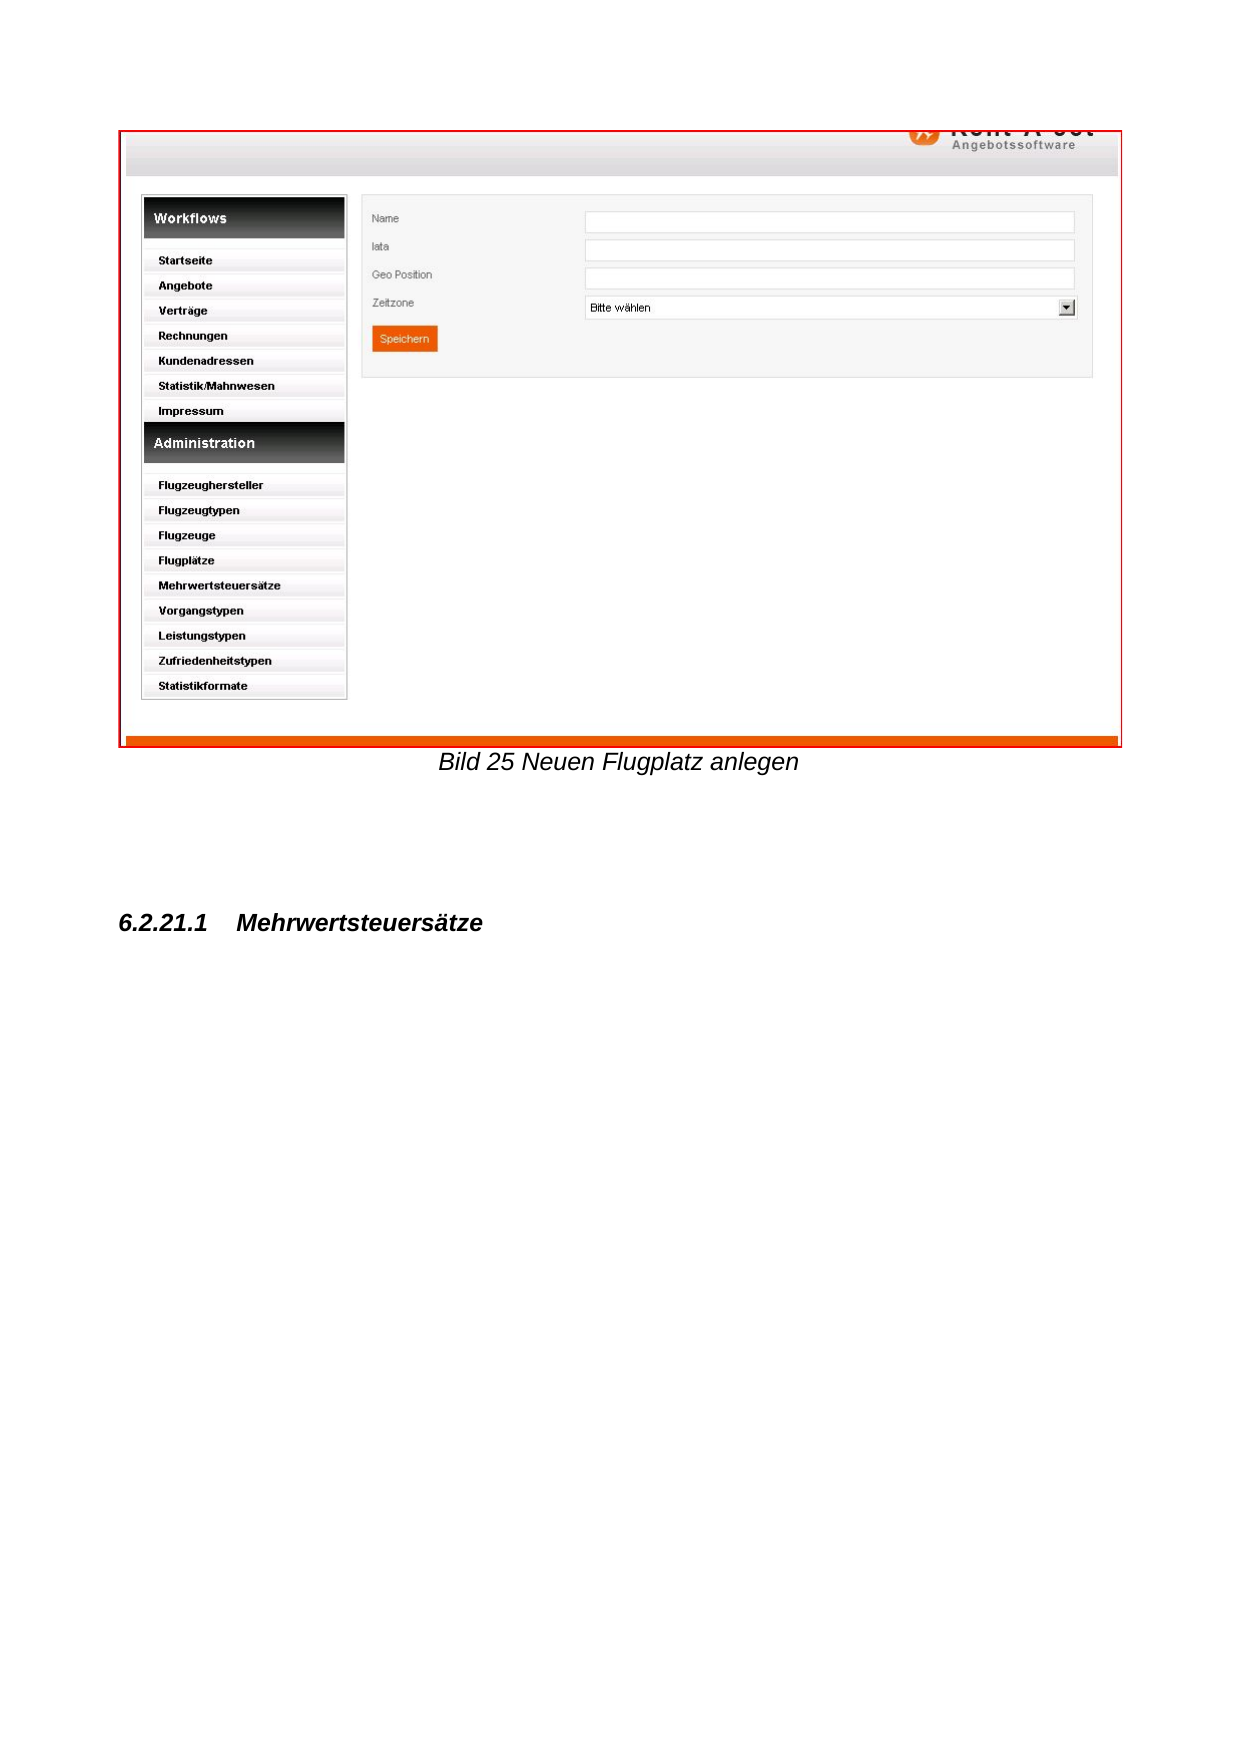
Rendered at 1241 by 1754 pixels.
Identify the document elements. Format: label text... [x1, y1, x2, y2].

subtitle Mehrwertsteuersätze [118, 908, 1122, 937]
picture [118, 130, 1123, 748]
text Bild 25 Neuen Flugplatz anlegen [118, 748, 1122, 776]
